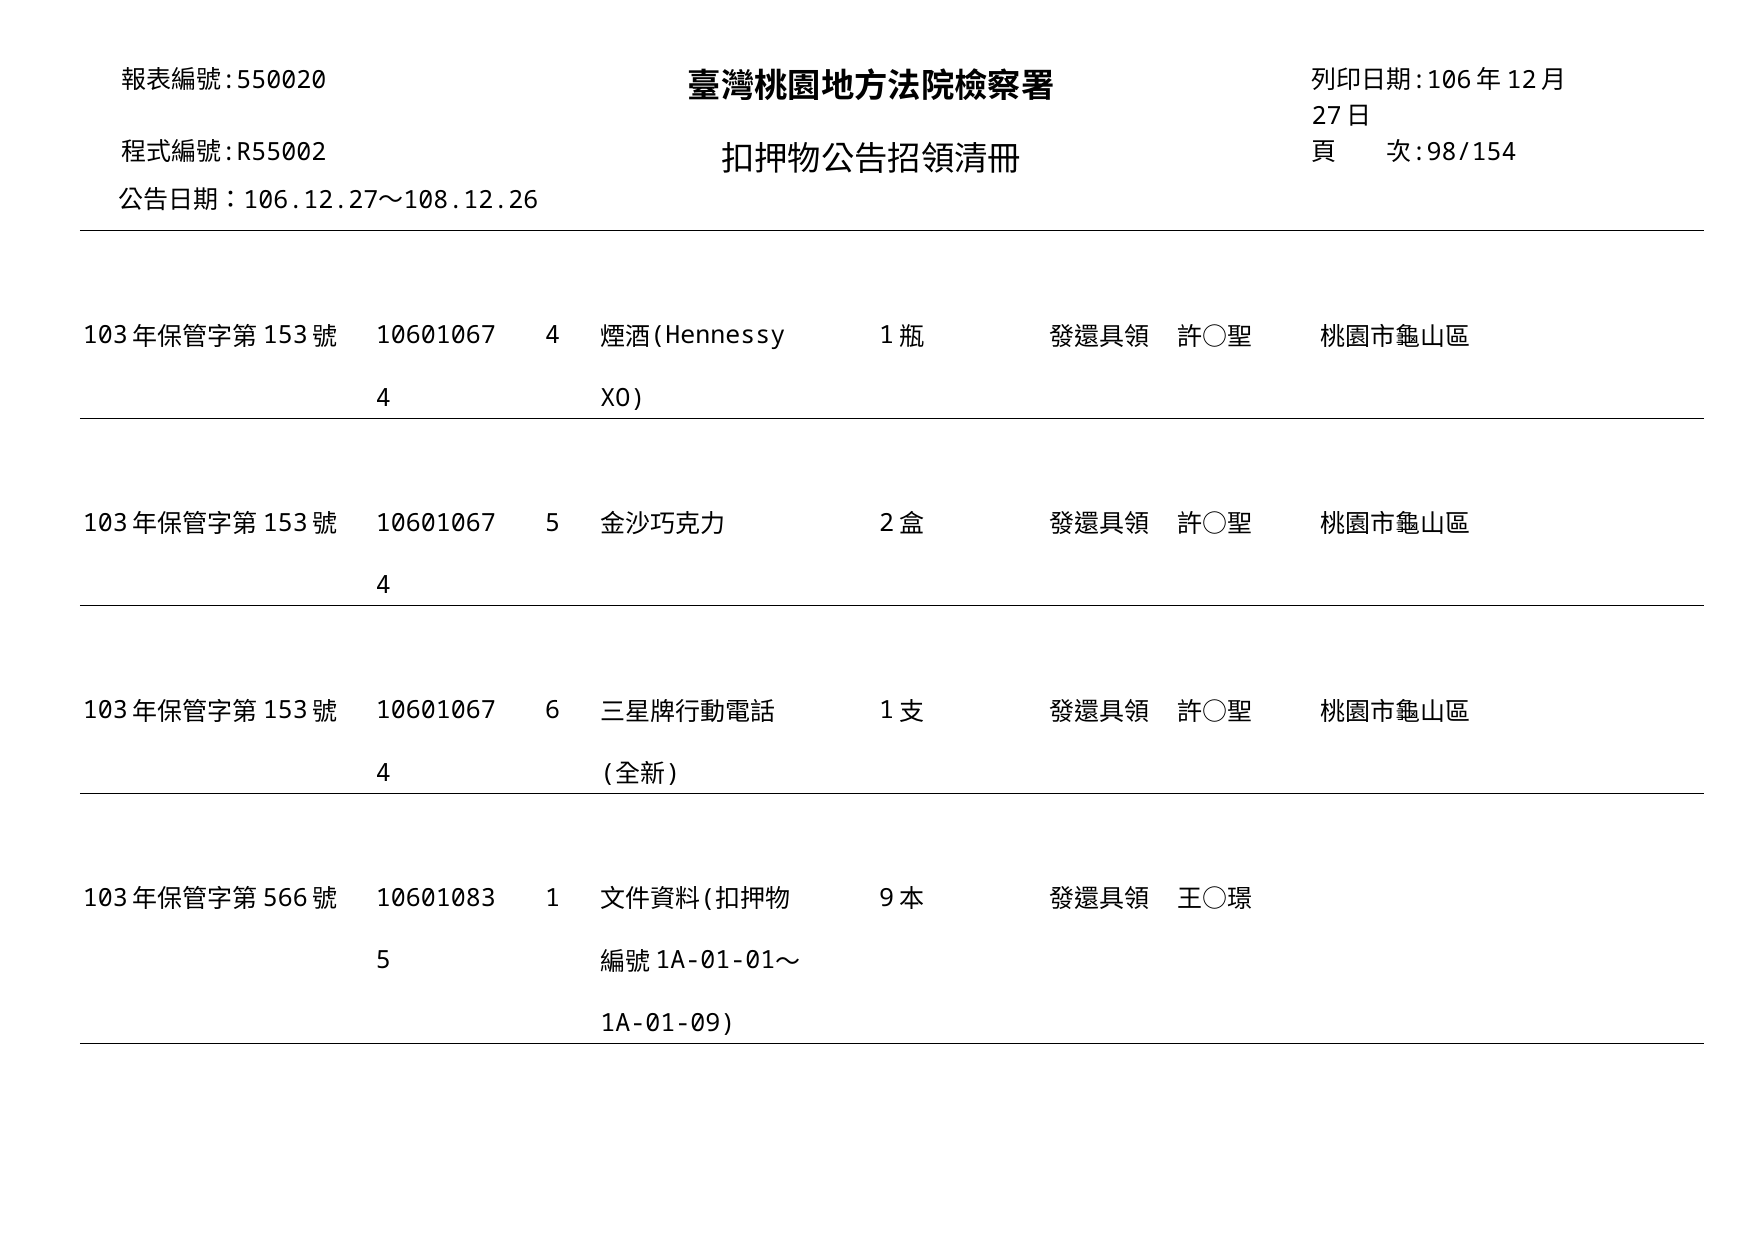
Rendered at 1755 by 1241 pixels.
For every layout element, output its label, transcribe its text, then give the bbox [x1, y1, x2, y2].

table_cell 106010674 [373, 606, 507, 792]
table_cell 1瓶 [808, 231, 927, 417]
table_cell 金沙巧克力 [597, 419, 807, 605]
table_cell 煙酒(Hennessy XO) [597, 231, 807, 417]
table_cell [927, 606, 1046, 792]
table_cell 103年保管字第153號 [80, 231, 373, 417]
table_cell 許○聖 [1175, 419, 1317, 605]
table_cell 103年保管字第566號 [80, 794, 373, 1042]
table_cell 106010835 [373, 794, 507, 1042]
table_cell 103年保管字第153號 [80, 606, 373, 792]
table_cell 103年保管字第153號 [80, 419, 373, 605]
table_cell [927, 419, 1046, 605]
table_cell 106010674 [373, 419, 507, 605]
table_cell [927, 231, 1046, 417]
table_cell 文件資料(扣押物編號1A-01-01～1A-01-09) [597, 794, 807, 1042]
table_cell 三星牌行動電話(全新) [597, 606, 807, 792]
table_cell 2盒 [808, 419, 927, 605]
table_cell 桃園市龜山區 [1317, 606, 1575, 792]
table_cell 許○聖 [1175, 606, 1317, 792]
table_cell [1575, 231, 1704, 417]
table_cell 9本 [808, 794, 927, 1042]
table_cell 4 [507, 231, 597, 417]
table_cell 6 [507, 606, 597, 792]
table_cell [1575, 419, 1704, 605]
table_cell 發還具領 [1046, 419, 1175, 605]
table_cell 桃園市龜山區 [1317, 419, 1575, 605]
table_cell 王○璟 [1175, 794, 1317, 1042]
table_cell 106010674 [373, 231, 507, 417]
table_cell 發還具領 [1046, 606, 1175, 792]
table_cell 許○聖 [1175, 231, 1317, 417]
table_cell [1575, 794, 1704, 1042]
table_cell [1317, 794, 1575, 1042]
table_cell 發還具領 [1046, 231, 1175, 417]
table_cell 5 [507, 419, 597, 605]
table_cell 發還具領 [1046, 794, 1175, 1042]
table_cell [1575, 606, 1704, 792]
table_cell 1 [507, 794, 597, 1042]
table_cell 1支 [808, 606, 927, 792]
table_cell [927, 794, 1046, 1042]
table_cell 桃園市龜山區 [1317, 231, 1575, 417]
